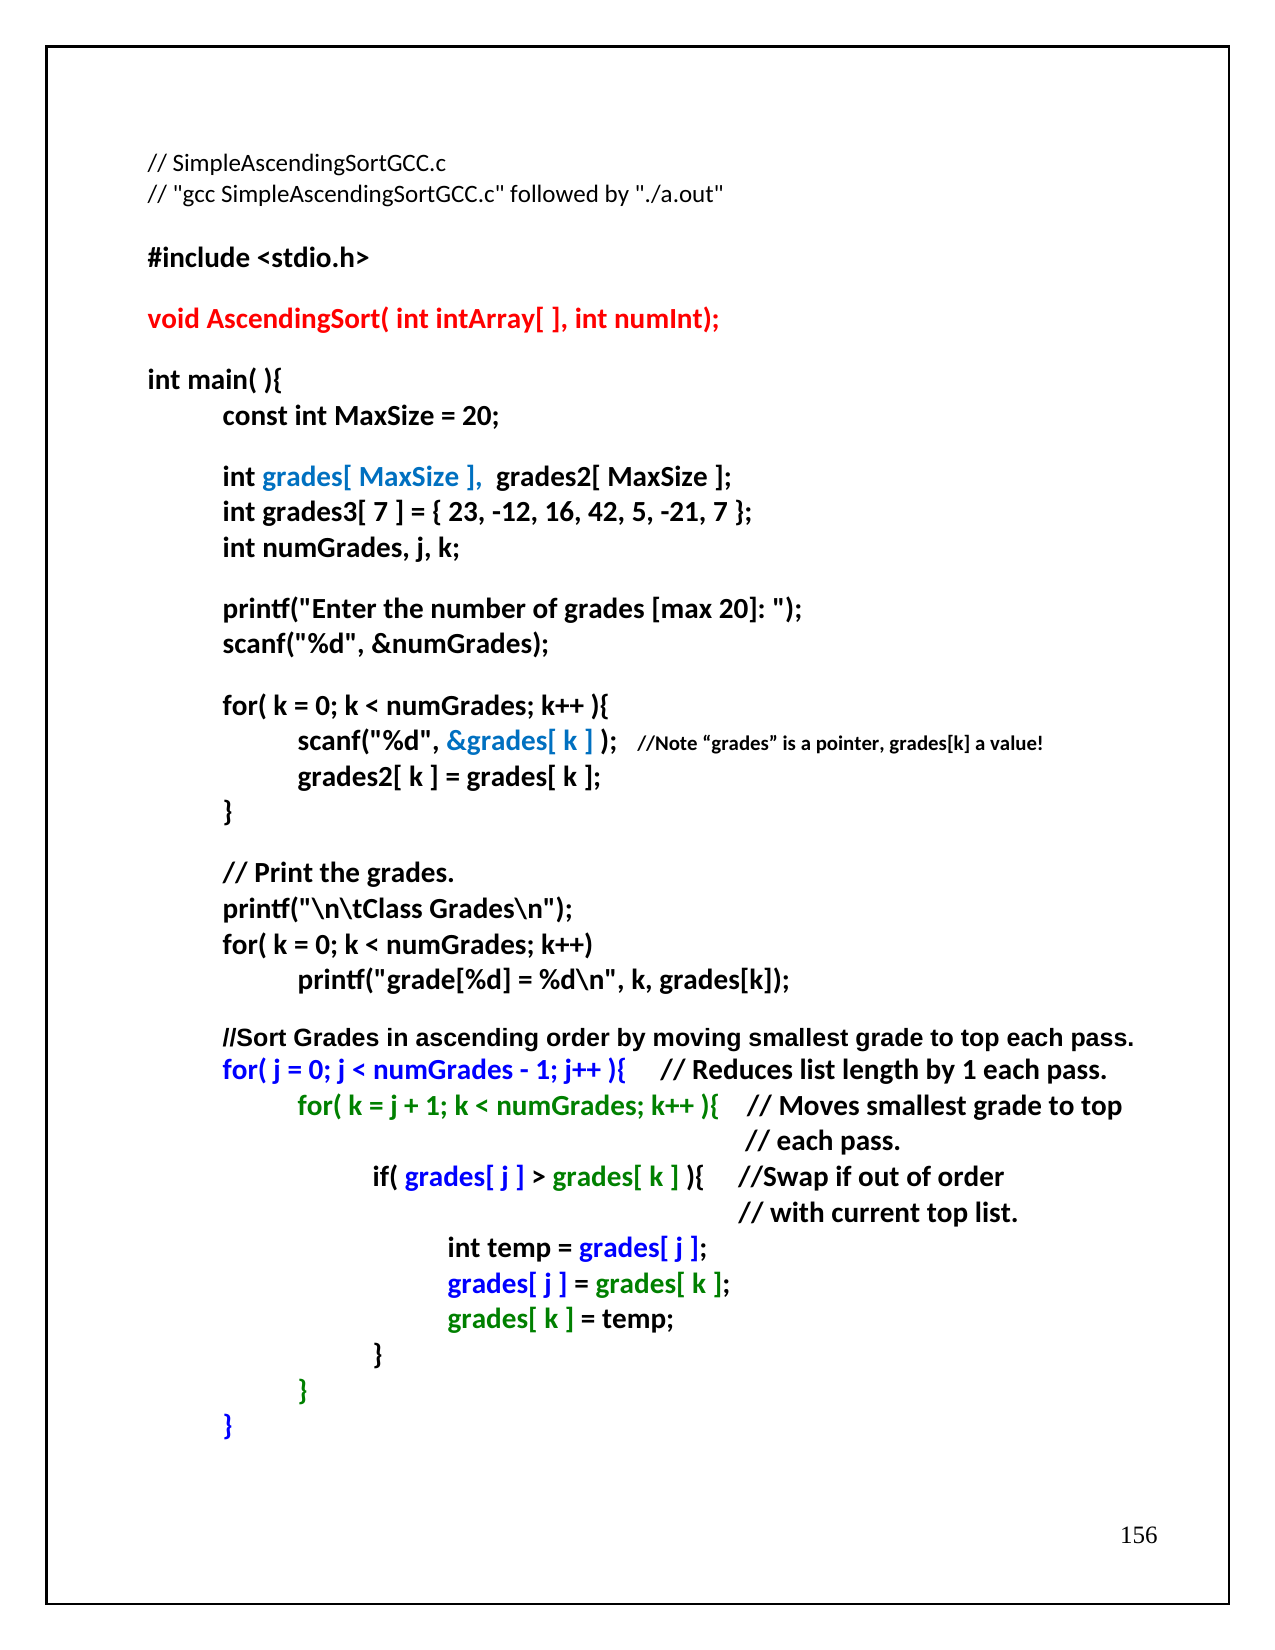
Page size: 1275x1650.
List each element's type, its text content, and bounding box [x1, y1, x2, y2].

text // "gcc SimpleAscendingSortGCC.c" followed by "./a.out" [147, 178, 1158, 208]
text int grades3[ 7 ] = { 23, -12, 16, 42, 5, -21, 7 }; [147, 493, 1158, 529]
text int grades[ MaxSize ], grades2[ MaxSize ]; [147, 458, 1158, 493]
text // Print the grades. [147, 854, 1158, 890]
text } [147, 1336, 1158, 1372]
text void AscendingSort( int intArray[ ], int numInt); [147, 300, 1158, 336]
text #include <stdio.h> [147, 239, 1158, 274]
text scanf("%d", &grades[ k ] ); //Note “grades” is a pointer, grades[k] a value! [147, 722, 1158, 758]
text int temp = grades[ j ]; [147, 1229, 1158, 1265]
text const int MaxSize = 20; [147, 397, 1158, 432]
text } [147, 1407, 1158, 1443]
text // SimpleAscendingSortGCC.c [147, 147, 1158, 178]
text grades2[ k ] = grades[ k ]; [147, 758, 1158, 793]
text int numGrades, j, k; [147, 529, 1158, 564]
text for( k = 0; k < numGrades; k++ ){ [147, 687, 1158, 722]
text for( k = 0; k < numGrades; k++) [147, 926, 1158, 961]
text } [147, 1372, 1158, 1407]
text printf("grade[%d] = %d\n", k, grades[k]); [147, 961, 1158, 997]
text printf("\n\tClass Grades\n"); [147, 890, 1158, 926]
text for( j = 0; j < numGrades - 1; j++ ){ // Reduces list length by 1 each pass. [147, 1051, 1158, 1087]
text if( grades[ j ] > grades[ k ] ){ //Swap if out of order [147, 1158, 1158, 1194]
text // with current top list. [147, 1194, 1158, 1229]
text int main( ){ [147, 361, 1158, 397]
text } [147, 793, 1158, 829]
text //Sort Grades in ascending order by moving smallest grade to top each pass. [147, 1022, 1158, 1051]
text for( k = j + 1; k < numGrades; k++ ){ // Moves smallest grade to top [147, 1087, 1158, 1122]
text grades[ k ] = temp; [147, 1301, 1158, 1336]
text printf("Enter the number of grades [max 20]: "); [147, 590, 1158, 626]
text scanf("%d", &numGrades); [147, 626, 1158, 661]
text grades[ j ] = grades[ k ]; [147, 1265, 1158, 1301]
text // each pass. [147, 1122, 1158, 1158]
